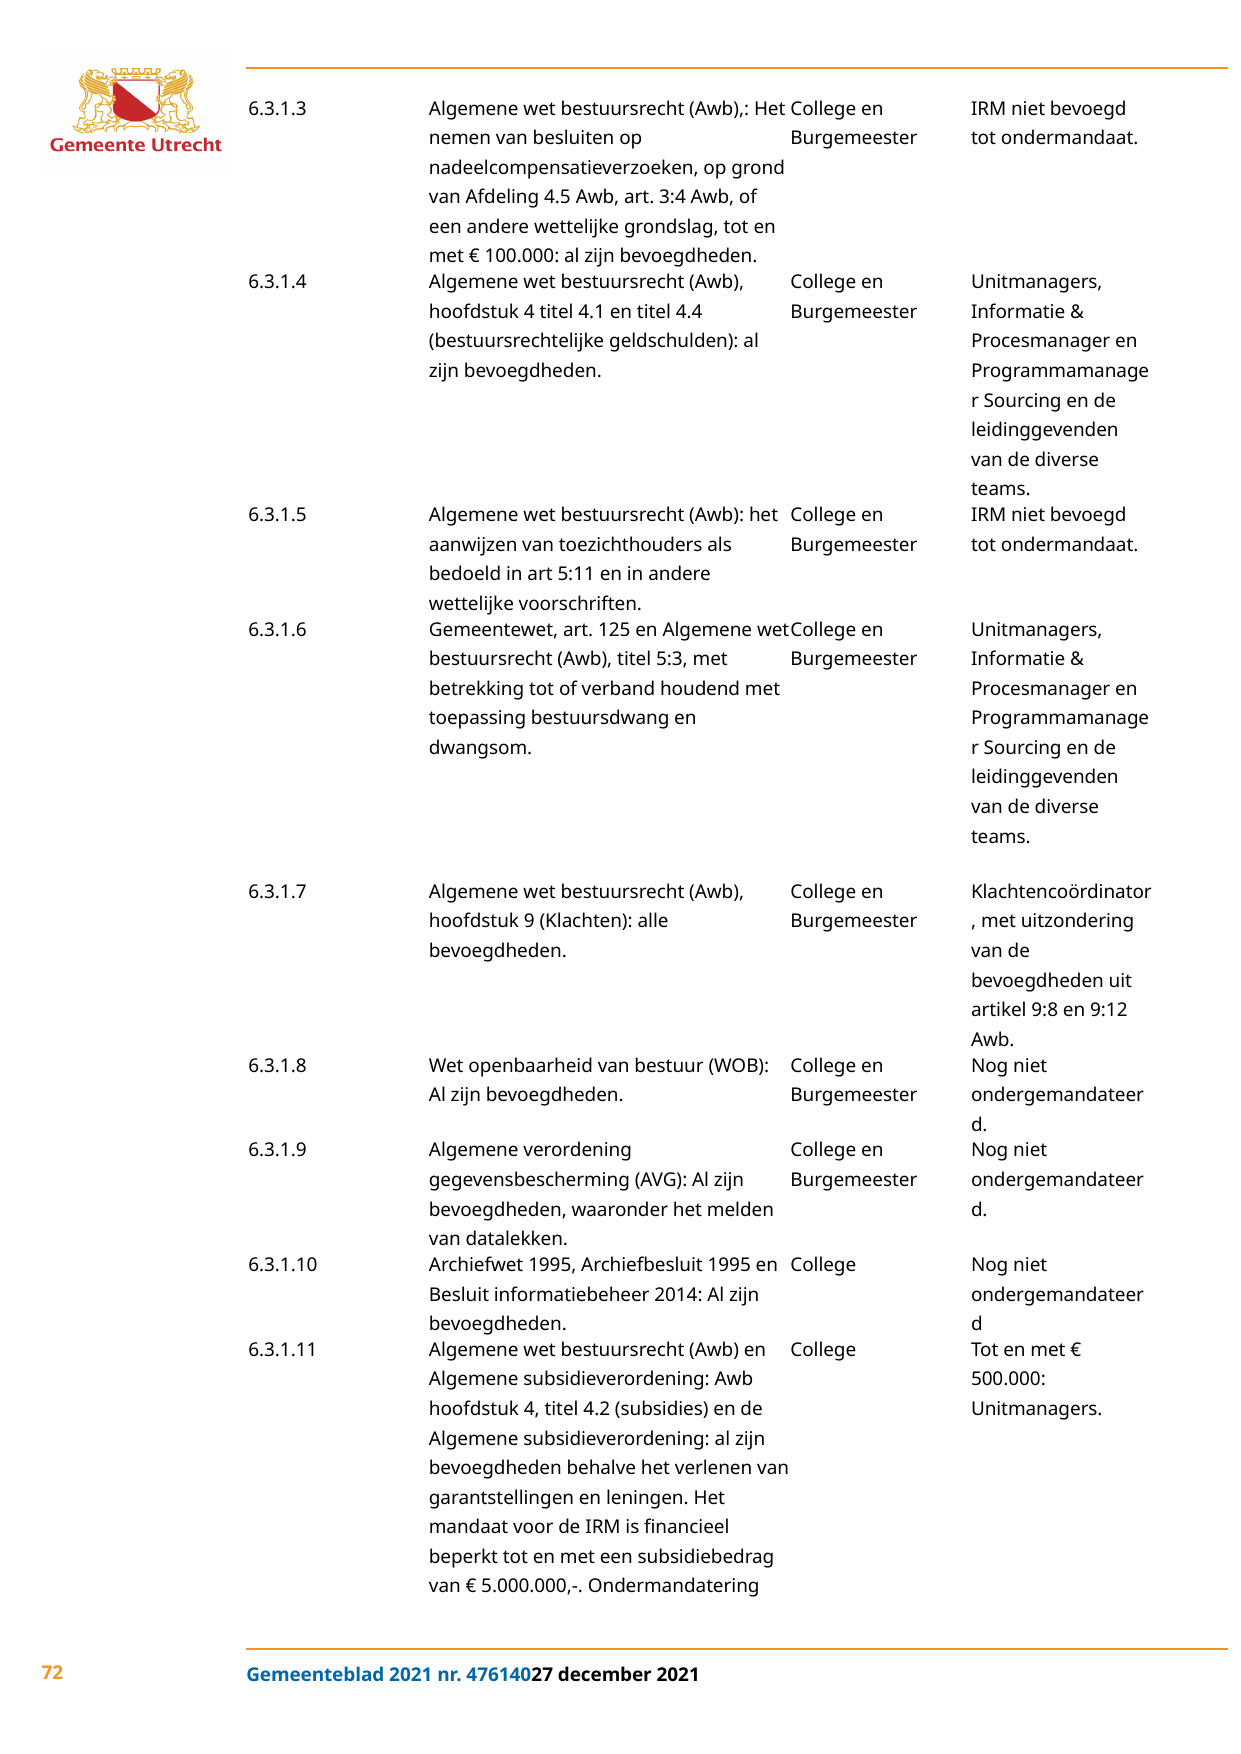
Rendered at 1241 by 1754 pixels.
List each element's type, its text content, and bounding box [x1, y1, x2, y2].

table_cell Tot en met € 500.000: Unitmanagers. [971, 1336, 1152, 1598]
table_cell College [790, 1336, 971, 1598]
table_cell College en Burgemeester [790, 878, 971, 1052]
table_cell 6.3.1.5 [248, 501, 429, 616]
table_cell College en Burgemeester [790, 1137, 971, 1251]
table_cell 6.3.1.8 [248, 1052, 429, 1137]
table_cell 6.3.1.9 [248, 1137, 429, 1251]
table_cell 6.3.1.6 [248, 616, 429, 878]
table_cell Algemene wet bestuursrecht (Awb): het aanwijzen van toezichthouders als bedoeld in art 5:11 en in andere wettelijke voorschriften. [429, 501, 790, 616]
table_cell Nog niet ondergemandateerd [971, 1251, 1152, 1336]
table_cell College en Burgemeester [790, 1052, 971, 1137]
table_cell College [790, 1251, 971, 1336]
table_cell Algemene wet bestuursrecht (Awb), hoofdstuk 9 (Klachten): alle bevoegdheden. [429, 878, 790, 1052]
table_cell 6.3.1.3 [248, 95, 429, 268]
table_cell IRM niet bevoegd tot ondermandaat. [971, 501, 1152, 616]
table_cell College en Burgemeester [790, 95, 971, 268]
table_cell 6.3.1.10 [248, 1251, 429, 1336]
table_cell Nog niet ondergemandateerd. [971, 1137, 1152, 1251]
table_cell Unitmanagers, Informatie & Procesmanager en Programmamanager Sourcing en de leidinggevenden van de diverse teams. [971, 269, 1152, 501]
table_cell Unitmanagers, Informatie & Procesmanager en Programmamanager Sourcing en de leidinggevenden van de diverse teams. [971, 616, 1152, 878]
table_cell Algemene wet bestuursrecht (Awb), hoofdstuk 4 titel 4.1 en titel 4.4 (bestuursrechtelijke geldschulden): al zijn bevoegdheden. [429, 269, 790, 501]
picture [41, 47, 231, 172]
table_cell Algemene wet bestuursrecht (Awb) en Algemene subsidieverordening: Awb hoofdstuk 4, titel 4.2 (subsidies) en de Algemene subsidieverordening: al zijn bevoegdheden behalve het verlenen van garantstellingen en leningen. Het mandaat voor de IRM is financieel beperkt tot en met een subsidiebedrag van € 5.000.000,-. Ondermandatering [429, 1336, 790, 1598]
table_cell Gemeentewet, art. 125 en Algemene wet bestuursrecht (Awb), titel 5:3, met betrekking tot of verband houdend met toepassing bestuursdwang en dwangsom. [429, 616, 790, 878]
table_cell 6.3.1.7 [248, 878, 429, 1052]
table_cell Wet openbaarheid van bestuur (WOB): Al zijn bevoegdheden. [429, 1052, 790, 1137]
table_cell College en Burgemeester [790, 616, 971, 878]
table_cell Nog niet ondergemandateerd. [971, 1052, 1152, 1137]
table_cell Klachtencoördinator, met uitzondering van de bevoegdheden uit artikel 9:8 en 9:12 Awb. [971, 878, 1152, 1052]
table_cell IRM niet bevoegd tot ondermandaat. [971, 95, 1152, 268]
table_cell Algemene verordening gegevensbescherming (AVG): Al zijn bevoegdheden, waaronder het melden van datalekken. [429, 1137, 790, 1251]
table_cell 6.3.1.11 [248, 1336, 429, 1598]
table_cell Algemene wet bestuursrecht (Awb),: Het nemen van besluiten op nadeelcompensatieverzoeken, op grond van Afdeling 4.5 Awb, art. 3:4 Awb, of een andere wettelijke grondslag, tot en met € 100.000: al zijn bevoegdheden. [429, 95, 790, 268]
table_cell Archiefwet 1995, Archiefbesluit 1995 en Besluit informatiebeheer 2014: Al zijn bevoegdheden. [429, 1251, 790, 1336]
table_cell College en Burgemeester [790, 501, 971, 616]
table_cell College en Burgemeester [790, 269, 971, 501]
table_cell 6.3.1.4 [248, 269, 429, 501]
